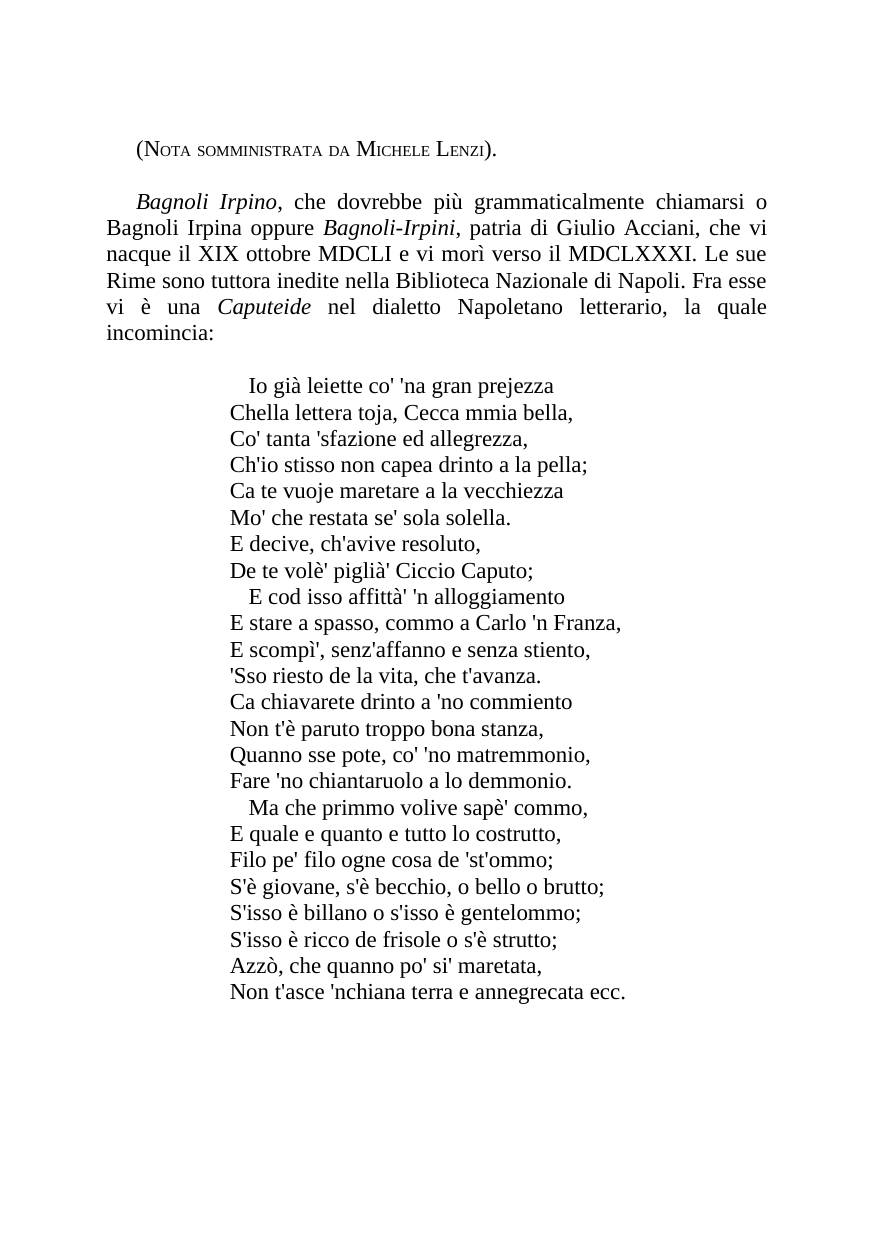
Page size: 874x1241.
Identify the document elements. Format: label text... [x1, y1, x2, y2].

text Quanno sse pote, co' 'no matremmonio, [200, 741, 768, 767]
text S'è giovane, s'è becchio, o bello o brutto; [200, 873, 768, 899]
text (Nota somministrata da Michele Lenzi). [106, 135, 768, 161]
text Fare 'no chiantaruolo a lo demmonio. [200, 767, 768, 794]
text S'isso è billano o s'isso è gentelommo; [200, 899, 768, 926]
text Azzò, che quanno po' si' maretata, [200, 952, 768, 978]
text E cod isso affittà' 'n alloggiamento [219, 583, 768, 609]
text Io già leiette co' 'na gran prejezza [219, 372, 768, 398]
text Bagnoli Irpino, che dovrebbe più grammaticalmente chiamarsi o Bagnoli Irpina oppure Bagnoli-Irpini, patria di Giulio Acciani, che vi nacque il XIX ottobre MDCLI e vi morì verso il MDCLXXXI. Le sue Rime sono tuttora inedite nella Biblioteca Nazionale di Napoli. Fra esse vi è una Caputeide nel dialetto Napoletano letterario, la quale incomincia: [106, 188, 768, 346]
text E quale e quanto e tutto lo costrutto, [200, 820, 768, 847]
text Non t'asce 'nchiana terra e annegrecata ecc. [200, 978, 768, 1005]
text Ch'io stisso non capea drinto a la pella; [200, 451, 768, 478]
text Ma che primmo volive sapè' commo, [219, 794, 768, 820]
text De te volè' piglià' Ciccio Caputo; [200, 557, 768, 583]
text Mo' che restata se' sola solella. [200, 504, 768, 530]
text Ca te vuoje maretare a la vecchiezza [200, 478, 768, 504]
text 'Sso riesto de la vita, che t'avanza. [200, 662, 768, 688]
text S'isso è ricco de frisole o s'è strutto; [200, 926, 768, 952]
text Filo pe' filo ogne cosa de 'st'ommo; [200, 847, 768, 873]
text Ca chiavarete drinto a 'no commiento [200, 688, 768, 715]
text E decive, ch'avive resoluto, [200, 530, 768, 557]
text E scompì', senz'affanno e senza stiento, [200, 636, 768, 662]
text Non t'è paruto troppo bona stanza, [200, 715, 768, 741]
text Chella lettera toja, Cecca mmia bella, [200, 398, 768, 425]
text Co' tanta 'sfazione ed allegrezza, [200, 425, 768, 451]
text E stare a spasso, commo a Carlo 'n Franza, [200, 609, 768, 636]
